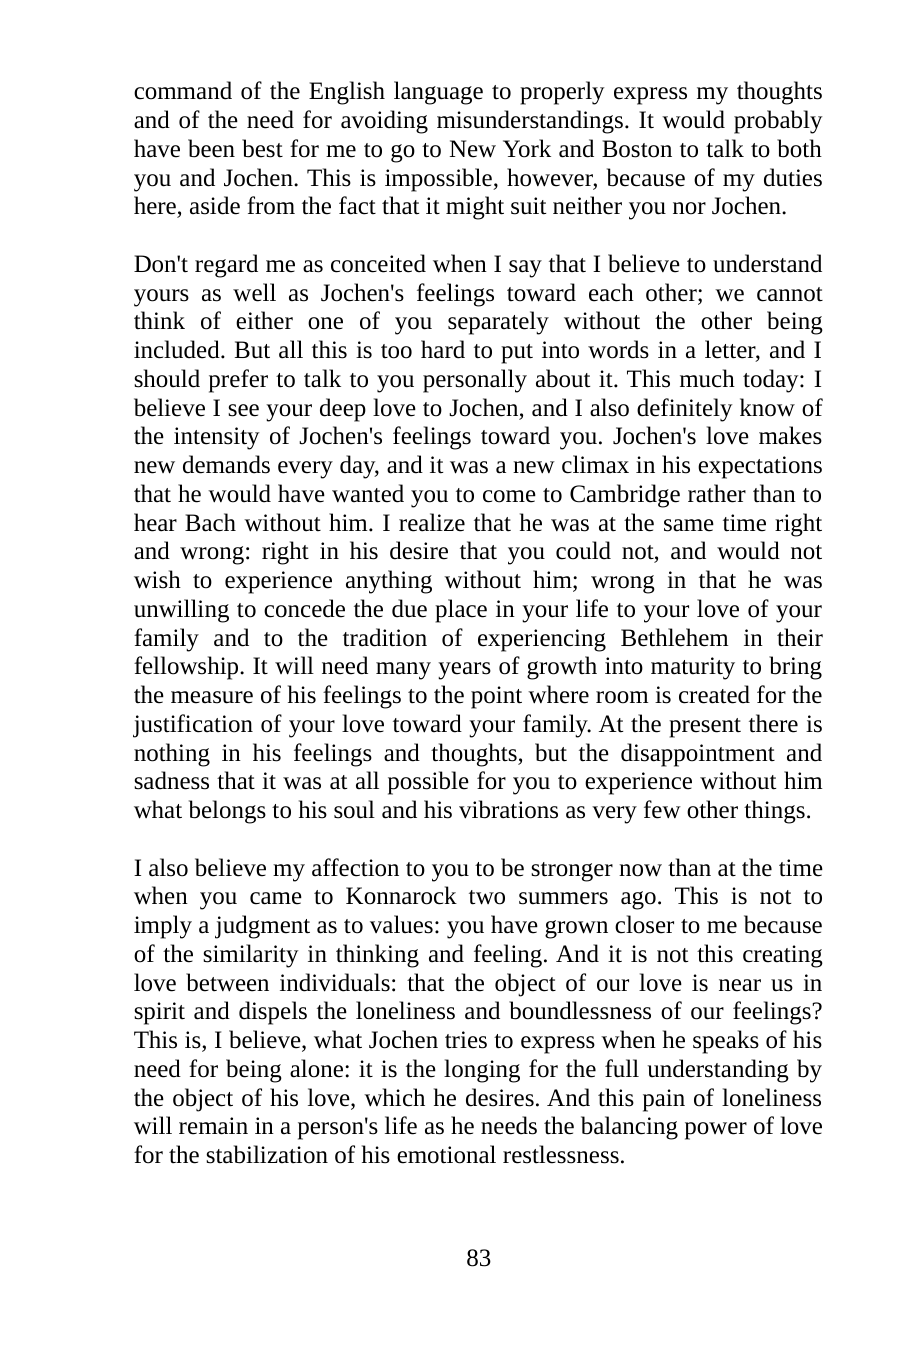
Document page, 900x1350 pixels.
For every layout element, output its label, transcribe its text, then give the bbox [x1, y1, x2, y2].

text Don't regard me as conceited when I say that I believe to understand yours as well as Jochen's feelings toward each other; we cannot think of either one of you separately without the other being included. But all this is too hard to put into words in a letter, and I should prefer to talk to you personally about it. This much today: I believe I see your deep love to Jochen, and I also definitely know of the intensity of Jochen's feelings toward you. Jochen's love makes new demands every day, and it was a new climax in his expectations that he would have wanted you to come to Cambridge rather than to hear Bach without him. I realize that he was at the same time right and wrong: right in his desire that you could not, and would not wish to experience anything without him; wrong in that he was unwilling to concede the due place in your life to your love of your family and to the tradition of experiencing Bethlehem in their fellowship. It will need many years of growth into maturity to bring the measure of his feelings to the point where room is created for the justification of your love toward your family. At the present there is nothing in his feelings and thoughts, but the disappointment and sadness that it was at all possible for you to experience without him what belongs to his soul and his vibrations as very few other things. [133, 249, 823, 824]
text I also believe my affection to you to be stronger now than at the time when you came to Konnarock two summers ago. This is not to imply a judgment as to values: you have grown closer to me because of the similarity in thinking and feeling. And it is not this creating love between individuals: that the object of our love is near us in spirit and dispels the loneliness and boundlessness of our feelings? This is, I believe, what Jochen tries to express when he speaks of his need for being alone: it is the longing for the full understanding by the object of his love, which he desires. And this pain of loneliness will remain in a person's life as he needs the balancing power of love for the stabilization of his emotional restlessness. [133, 853, 823, 1169]
text command of the English language to properly express my thoughts and of the need for avoiding misunderstandings. It would probably have been best for me to go to New York and Boston to talk to both you and Jochen. This is impossible, however, because of my duties here, aside from the fact that it might suit neither you nor Jochen. [133, 76, 823, 220]
